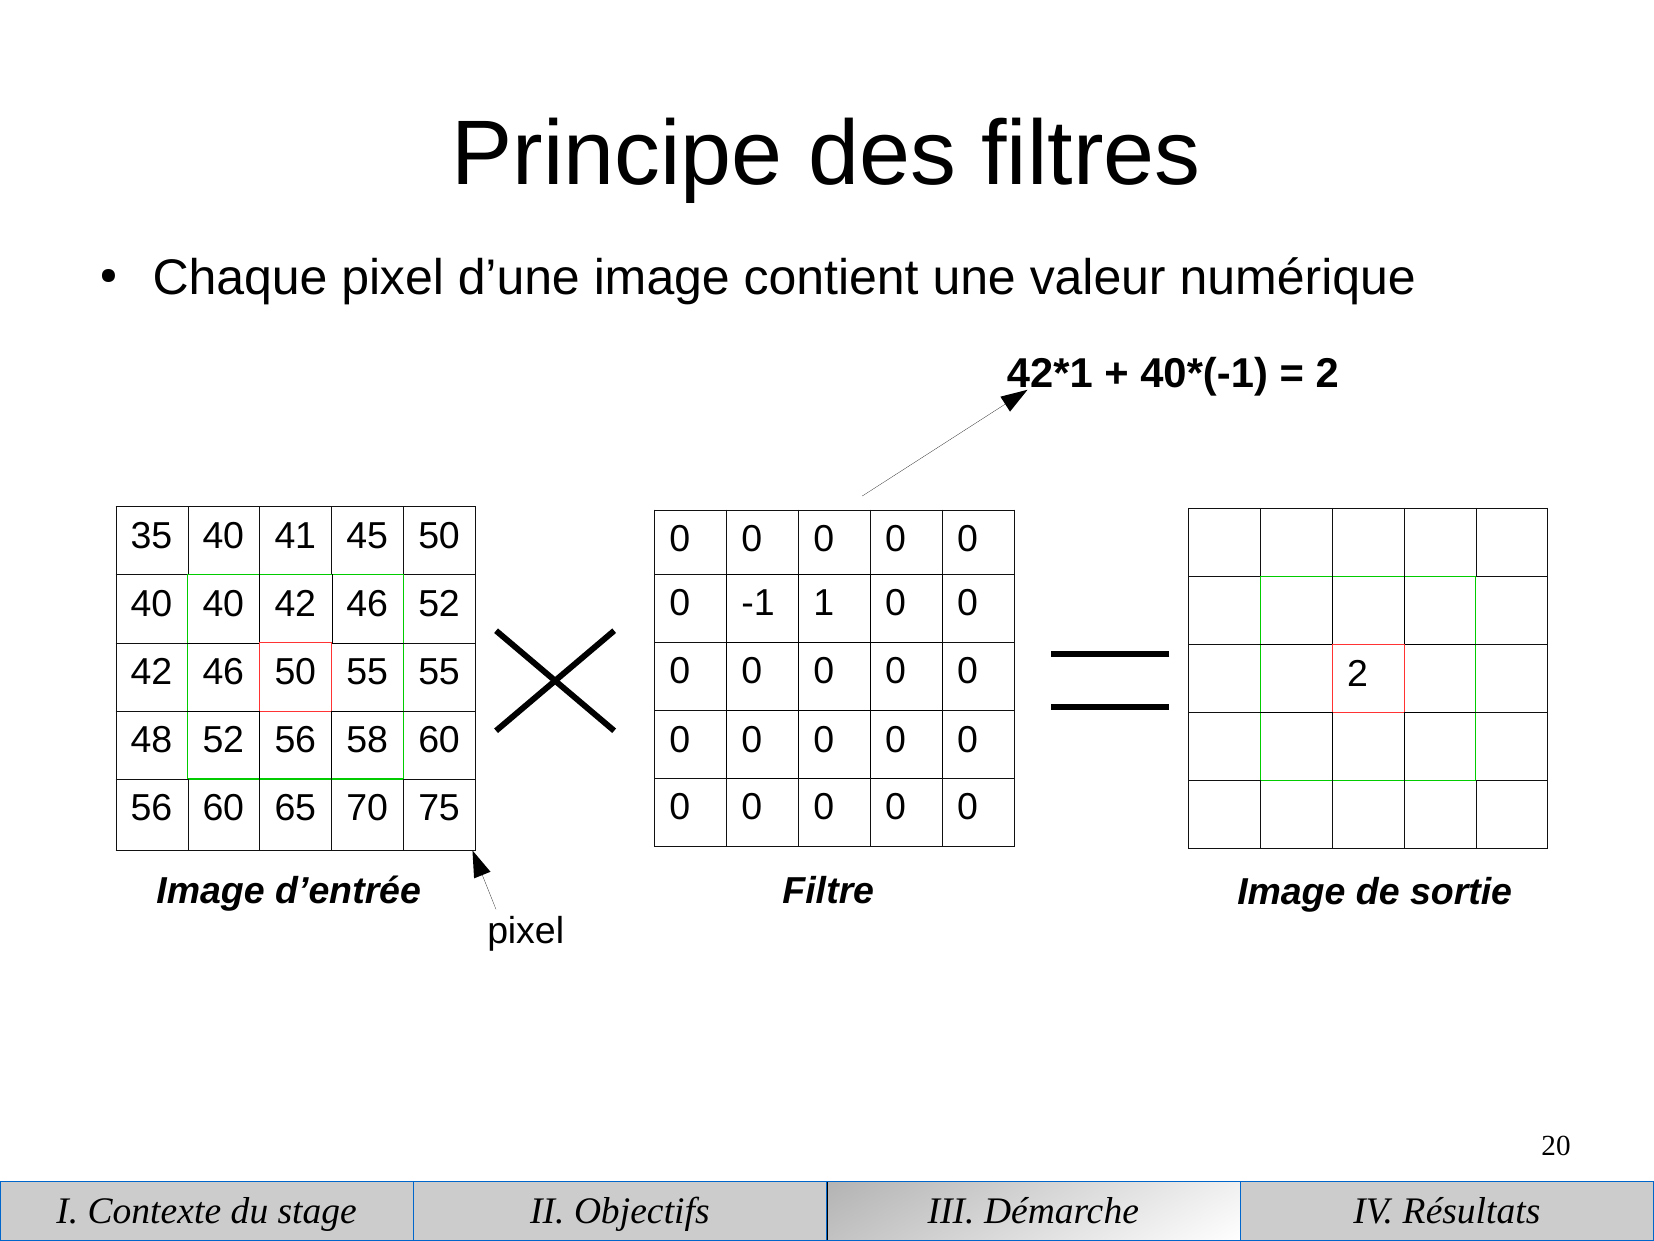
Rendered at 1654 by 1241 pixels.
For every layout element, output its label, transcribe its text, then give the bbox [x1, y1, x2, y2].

text_box Image d’entrée [141, 862, 449, 920]
table_cell 0 [655, 711, 726, 778]
table_cell 0 [943, 779, 1014, 846]
table_header 0 [871, 511, 942, 574]
table_cell 0 [871, 643, 942, 710]
table_header 50 [404, 507, 475, 574]
table_cell [1189, 577, 1260, 644]
table_cell 2 [1333, 645, 1404, 712]
table_cell 65 [260, 780, 331, 850]
table_cell 46 [333, 575, 403, 643]
table_cell [1189, 645, 1260, 712]
table_header 0 [655, 511, 726, 574]
table_cell [1476, 577, 1547, 644]
table_cell [1476, 713, 1547, 780]
table_cell 0 [871, 711, 942, 778]
table_cell 52 [188, 712, 259, 778]
table_cell 55 [332, 644, 403, 711]
table_cell 0 [943, 575, 1014, 642]
table_cell 0 [655, 575, 726, 642]
table_cell [1189, 781, 1260, 848]
table_cell [1333, 577, 1404, 644]
table_cell [1333, 713, 1404, 780]
table_cell 52 [404, 575, 475, 643]
table_cell 1 [799, 575, 870, 642]
table_cell -1 [727, 575, 798, 642]
list Chaque pixel d’une image contient une valeur numérique [81, 249, 1571, 969]
table_cell [1261, 781, 1332, 848]
table_cell [1189, 713, 1260, 780]
table_cell 0 [799, 779, 870, 846]
table_cell 0 [799, 643, 870, 710]
table_cell 48 [117, 712, 187, 779]
table_header 0 [799, 511, 870, 574]
table_cell 0 [727, 711, 798, 778]
table_header 41 [260, 507, 331, 574]
table_header 35 [117, 507, 188, 574]
table_cell 50 [260, 643, 331, 711]
table_header 0 [727, 511, 798, 574]
table_cell [1477, 781, 1547, 848]
table_cell 55 [404, 644, 475, 711]
table_cell [1405, 781, 1476, 848]
table_cell 0 [871, 575, 942, 642]
table_cell 0 [871, 779, 942, 846]
table_cell [1333, 781, 1404, 848]
table_header [1405, 509, 1476, 576]
text_box IV. Résultats [1240, 1181, 1654, 1241]
table_cell 0 [655, 779, 726, 846]
table_cell [1261, 645, 1332, 712]
table_cell [1405, 577, 1475, 644]
table_header 45 [332, 507, 403, 574]
table_cell 42 [260, 575, 332, 642]
table_cell 75 [404, 780, 475, 850]
text_box II. Objectifs [413, 1181, 826, 1241]
table_cell 58 [332, 712, 403, 778]
table_cell [1476, 645, 1547, 712]
table_cell 70 [332, 780, 403, 850]
table_cell [1405, 713, 1475, 780]
table_header 40 [189, 507, 259, 574]
text_box Filtre [767, 862, 1075, 920]
table_cell 40 [188, 575, 259, 643]
text_box Image de sortie [1222, 863, 1530, 921]
table_cell 56 [260, 712, 331, 778]
table_header 0 [943, 511, 1014, 574]
text_box 42*1 + 40*(-1) = 2 [992, 342, 1465, 404]
table_cell 60 [189, 780, 259, 850]
table_cell [1261, 713, 1332, 780]
table_cell 0 [799, 711, 870, 778]
table_header [1477, 509, 1547, 576]
table_header [1261, 509, 1332, 576]
table_cell 0 [943, 643, 1014, 710]
table_cell [1405, 645, 1475, 712]
text_box III. Démarche [826, 1181, 1240, 1241]
title Principe des filtres [82, 49, 1571, 249]
table_cell 42 [117, 644, 187, 711]
table_cell 46 [188, 644, 259, 711]
text_box I. Contexte du stage [0, 1181, 413, 1241]
table_header [1333, 509, 1404, 576]
text_box pixel [472, 881, 579, 981]
table_cell [1261, 577, 1332, 644]
table_cell 0 [655, 643, 726, 710]
table_cell 56 [117, 780, 188, 850]
table_cell 0 [727, 643, 798, 710]
table_cell 40 [117, 575, 187, 643]
table_cell 60 [404, 712, 475, 779]
table_cell 0 [727, 779, 798, 846]
table_cell 0 [943, 711, 1014, 778]
table_header [1189, 509, 1260, 576]
